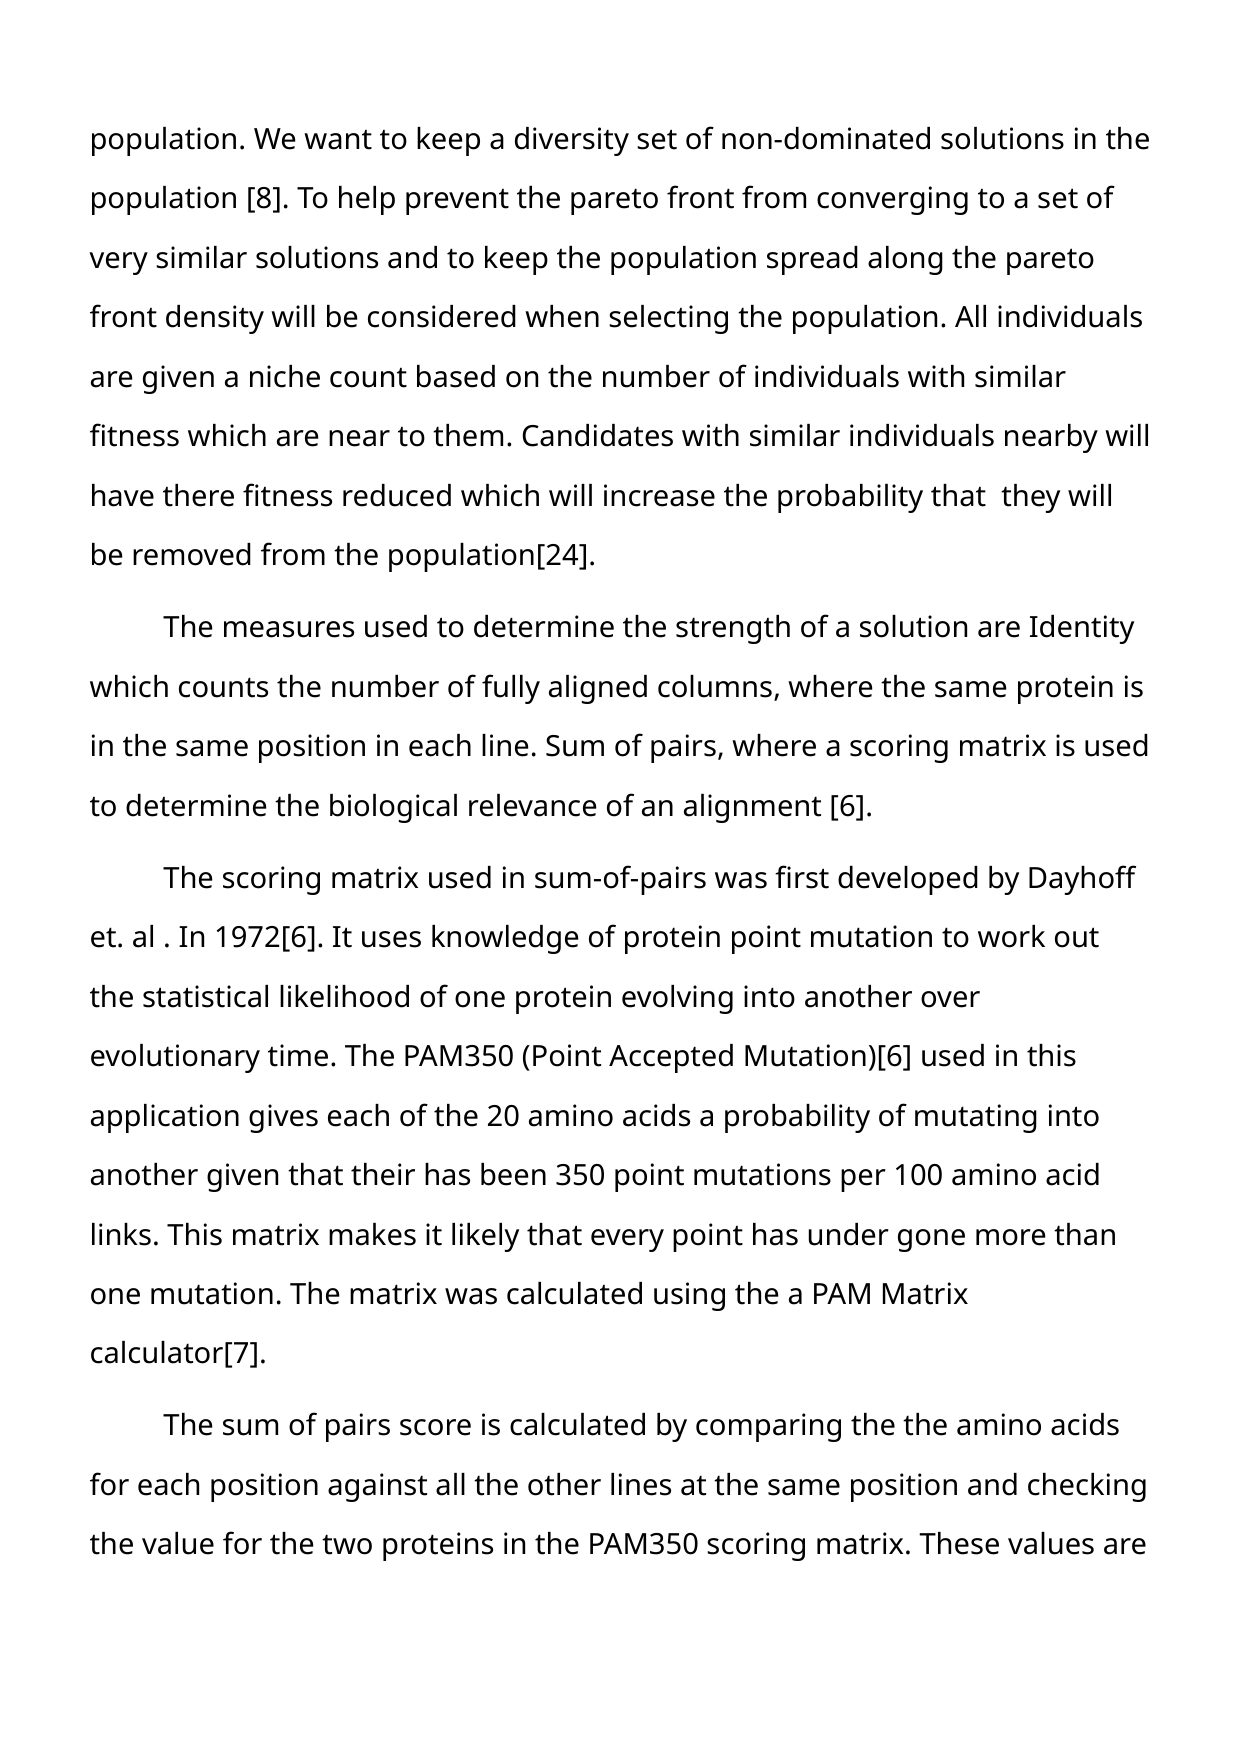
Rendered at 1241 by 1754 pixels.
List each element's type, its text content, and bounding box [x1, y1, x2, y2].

text The sum of pairs score is calculated by comparing the the amino acids for each position against all the other lines at the same position and checking the value for the two proteins in the PAM350 scoring matrix. These values are [89, 1405, 1152, 1563]
text The scoring matrix used in sum-of-pairs was first developed by Dayhoff et. al . In 1972[6]. It uses knowledge of protein point mutation to work out the statistical likelihood of one protein evolving into another over evolutionary time. The PAM350 (Point Accepted Mutation)[6] used in this application gives each of the 20 amino acids a probability of mutating into another given that their has been 350 point mutations per 100 amino acid links. This matrix makes it likely that every point has under gone more than one mutation. The matrix was calculated using the a PAM Matrix calculator[7]. [89, 857, 1152, 1372]
text The measures used to determine the strength of a solution are Identity which counts the number of fully aligned columns, where the same protein is in the same position in each line. Sum of pairs, where a scoring matrix is used to determine the biological relevance of an alignment [6]. [89, 606, 1152, 824]
text population. We want to keep a diversity set of non-dominated solutions in the population [8]. To help prevent the pareto front from converging to a set of very similar solutions and to keep the population spread along the pareto front density will be considered when selecting the population. All individuals are given a niche count based on the number of individuals with similar fitness which are near to them. Candidates with similar individuals nearby will have there fitness reduced which will increase the probability that they will be removed from the population[24]. [89, 118, 1152, 574]
